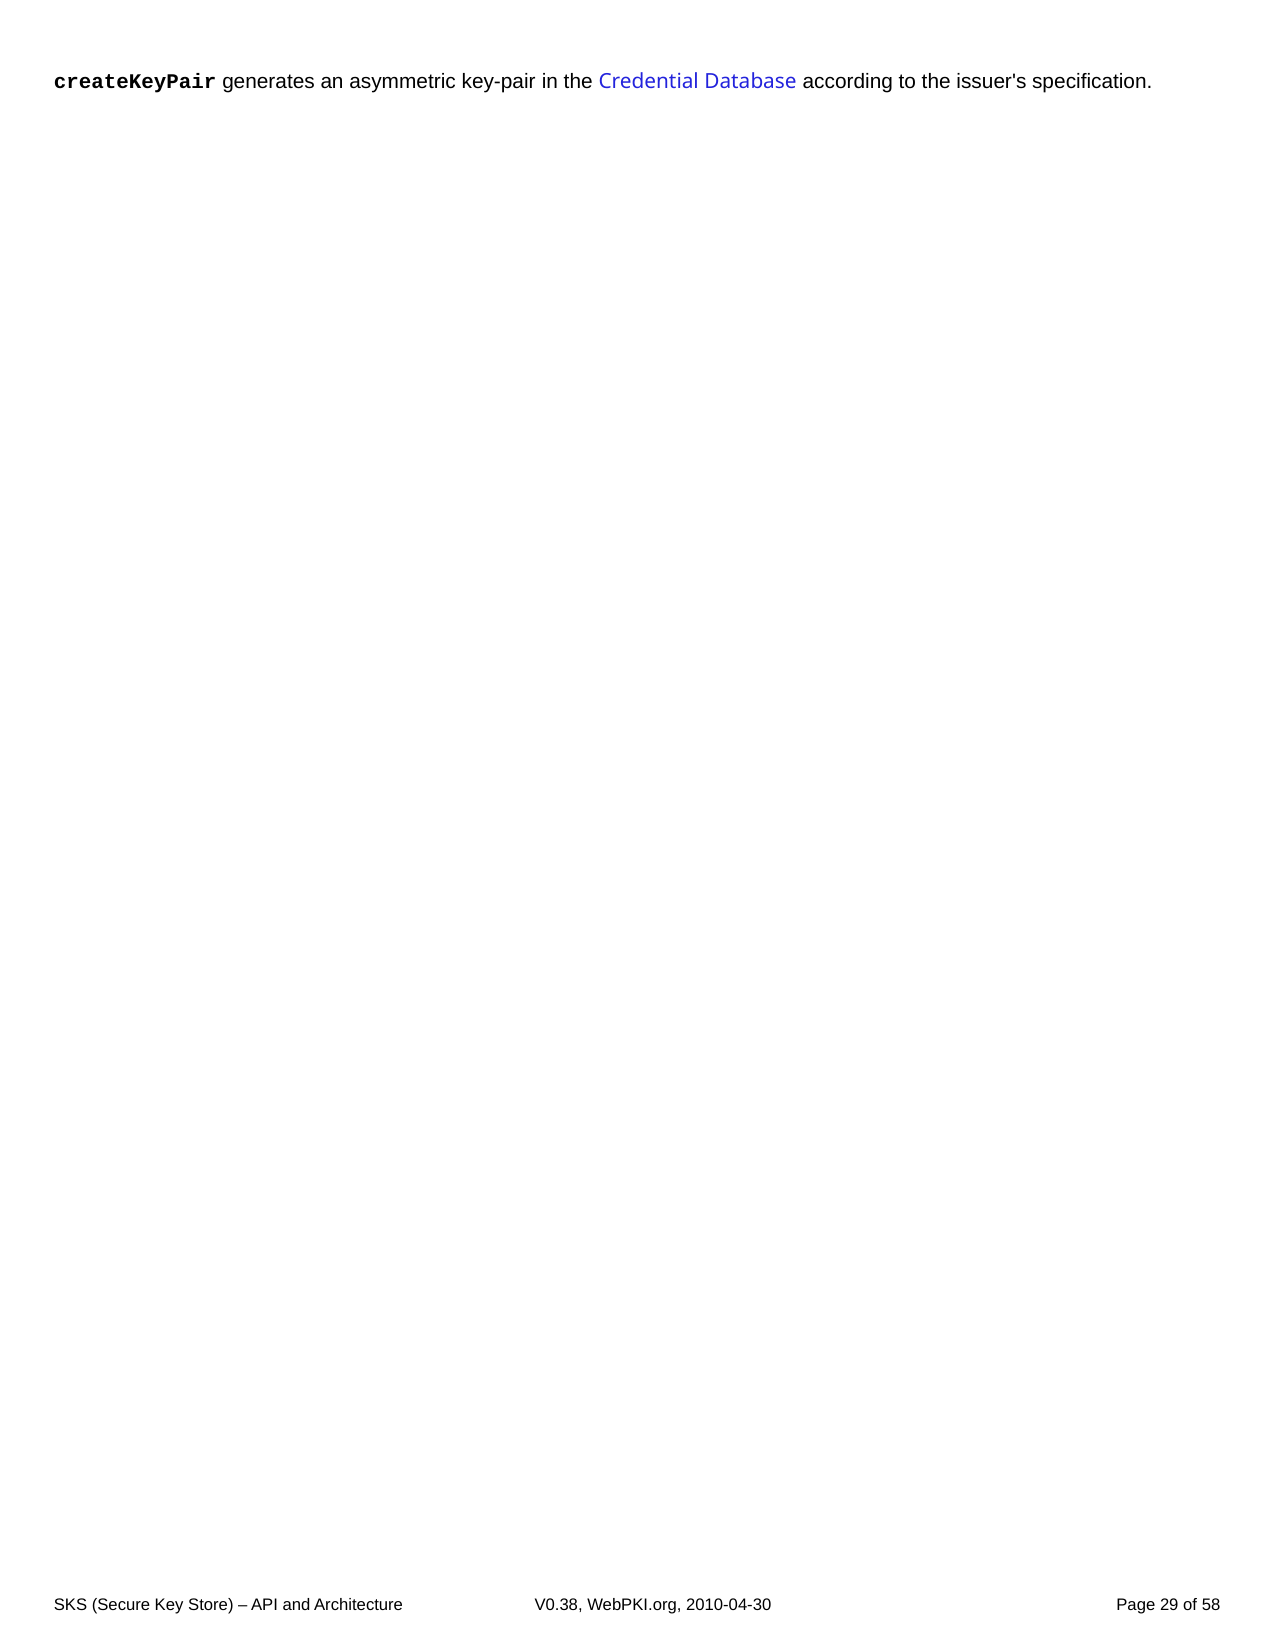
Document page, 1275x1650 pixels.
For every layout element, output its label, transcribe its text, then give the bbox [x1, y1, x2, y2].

text createKeyPair generates an asymmetric key-pair in the Credential Database according to the issuer's specification. [54, 66, 1221, 94]
